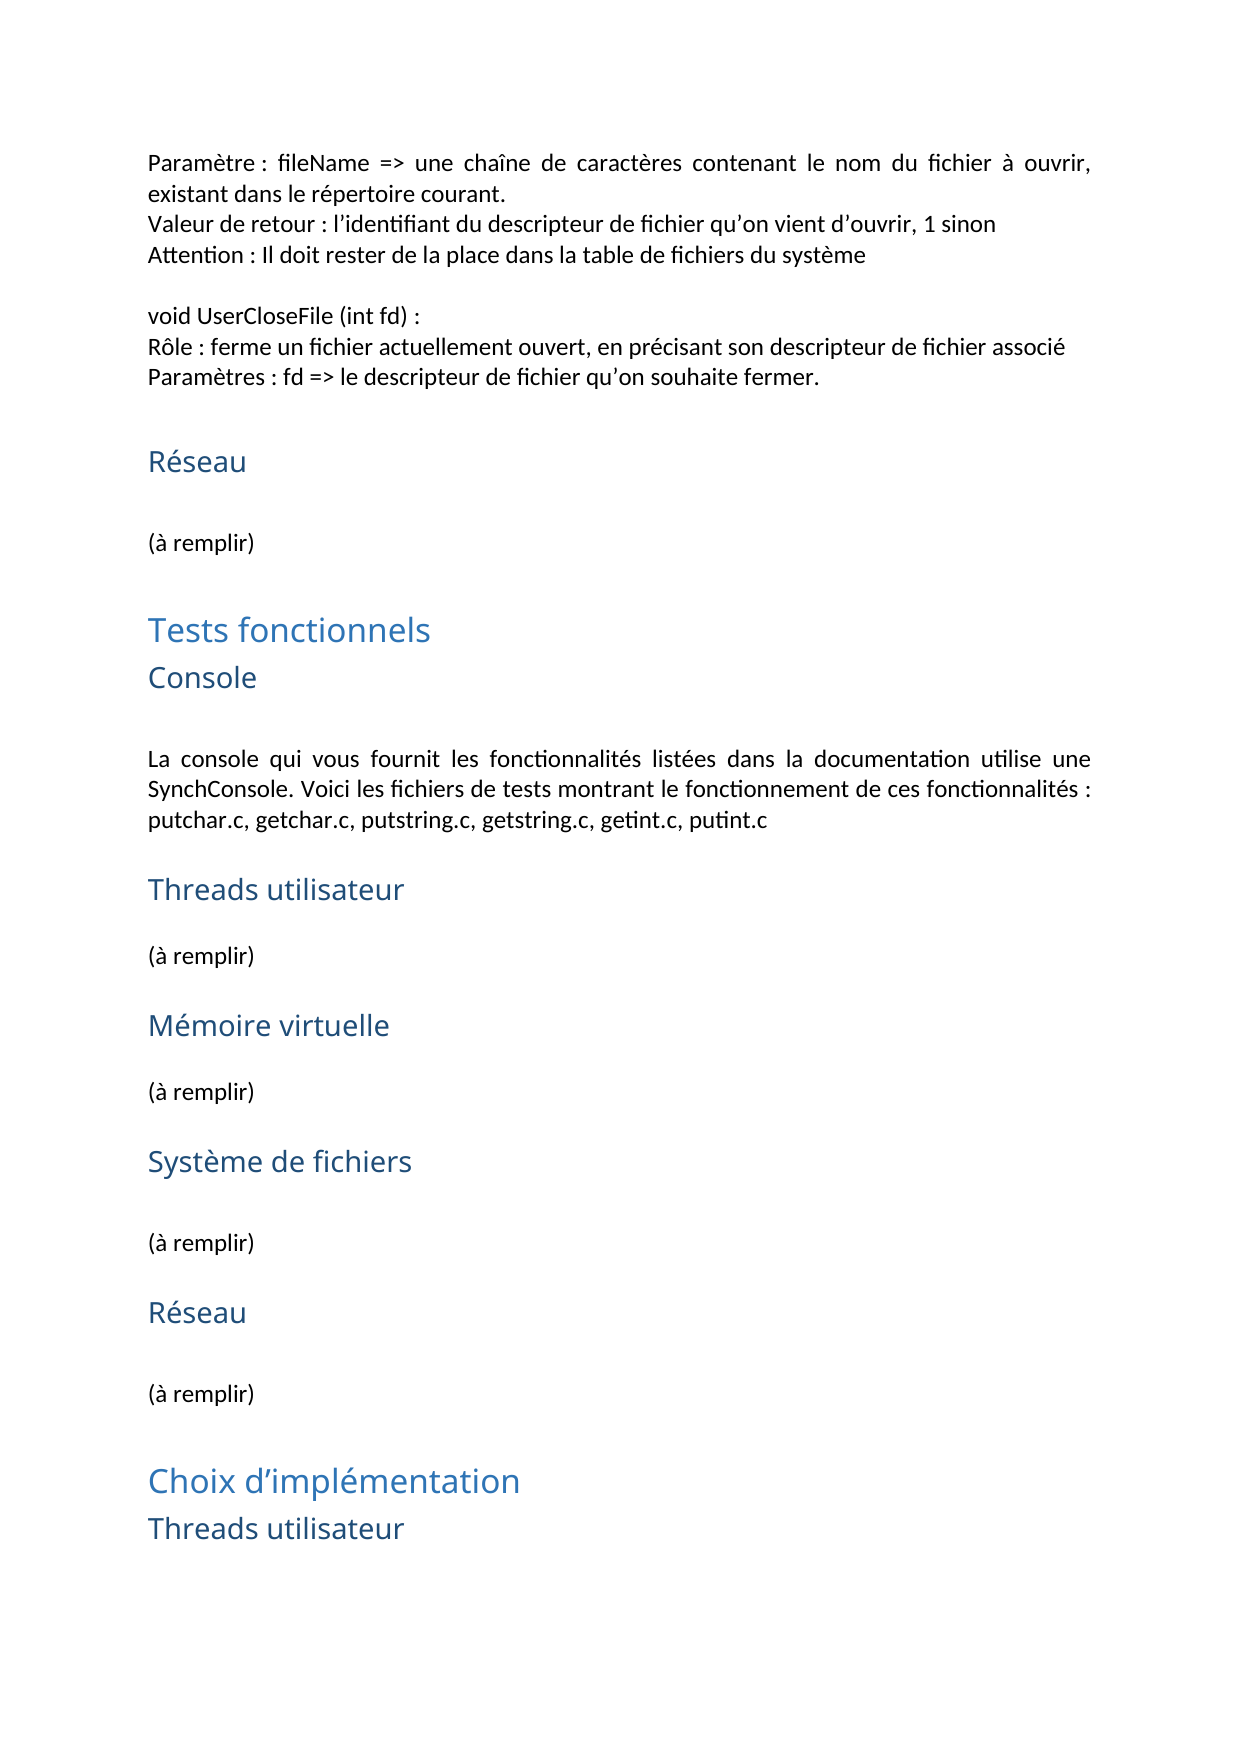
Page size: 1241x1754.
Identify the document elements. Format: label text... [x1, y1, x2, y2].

text (à remplir) [148, 1227, 1093, 1257]
subtitle Tests fonctionnels [148, 607, 1093, 652]
subtitle Choix d’implémentation [148, 1458, 1093, 1503]
subtitle Réseau [148, 441, 1093, 481]
text (à remplir) [148, 1378, 1093, 1408]
subtitle Threads utilisateur [148, 869, 1093, 909]
text Valeur de retour : l’identifiant du descripteur de fichier qu’on vient d’ouvrir, 1 sinon [148, 209, 1093, 239]
subtitle Console [148, 657, 1093, 697]
text void UserCloseFile (int fd) : [148, 300, 1093, 331]
text Rôle : ferme un fichier actuellement ouvert, en précisant son descripteur de fichier associé [148, 331, 1093, 361]
text Attention : Il doit rester de la place dans la table de fichiers du système [148, 239, 1093, 270]
subtitle Mémoire virtuelle [148, 1005, 1093, 1045]
subtitle Réseau [148, 1292, 1093, 1332]
text La console qui vous fournit les fonctionnalités listées dans la documentation utilise une SynchConsole. Voici les fichiers de tests montrant le fonctionnement de ces fonctionnalités : putchar.c, getchar.c, putstring.c, getstring.c, getint.c, putint.c [148, 743, 1093, 834]
text (à remplir) [148, 940, 1093, 970]
text Paramètres : fd => le descripteur de fichier qu’on souhaite fermer. [148, 361, 1093, 392]
text Paramètre : fileName => une chaîne de caractères contenant le nom du fichier à ouvrir, existant dans le répertoire courant. [148, 148, 1093, 209]
text (à remplir) [148, 527, 1093, 557]
subtitle Système de fichiers [148, 1141, 1093, 1181]
text (à remplir) [148, 1076, 1093, 1107]
subtitle Threads utilisateur [148, 1508, 1093, 1548]
